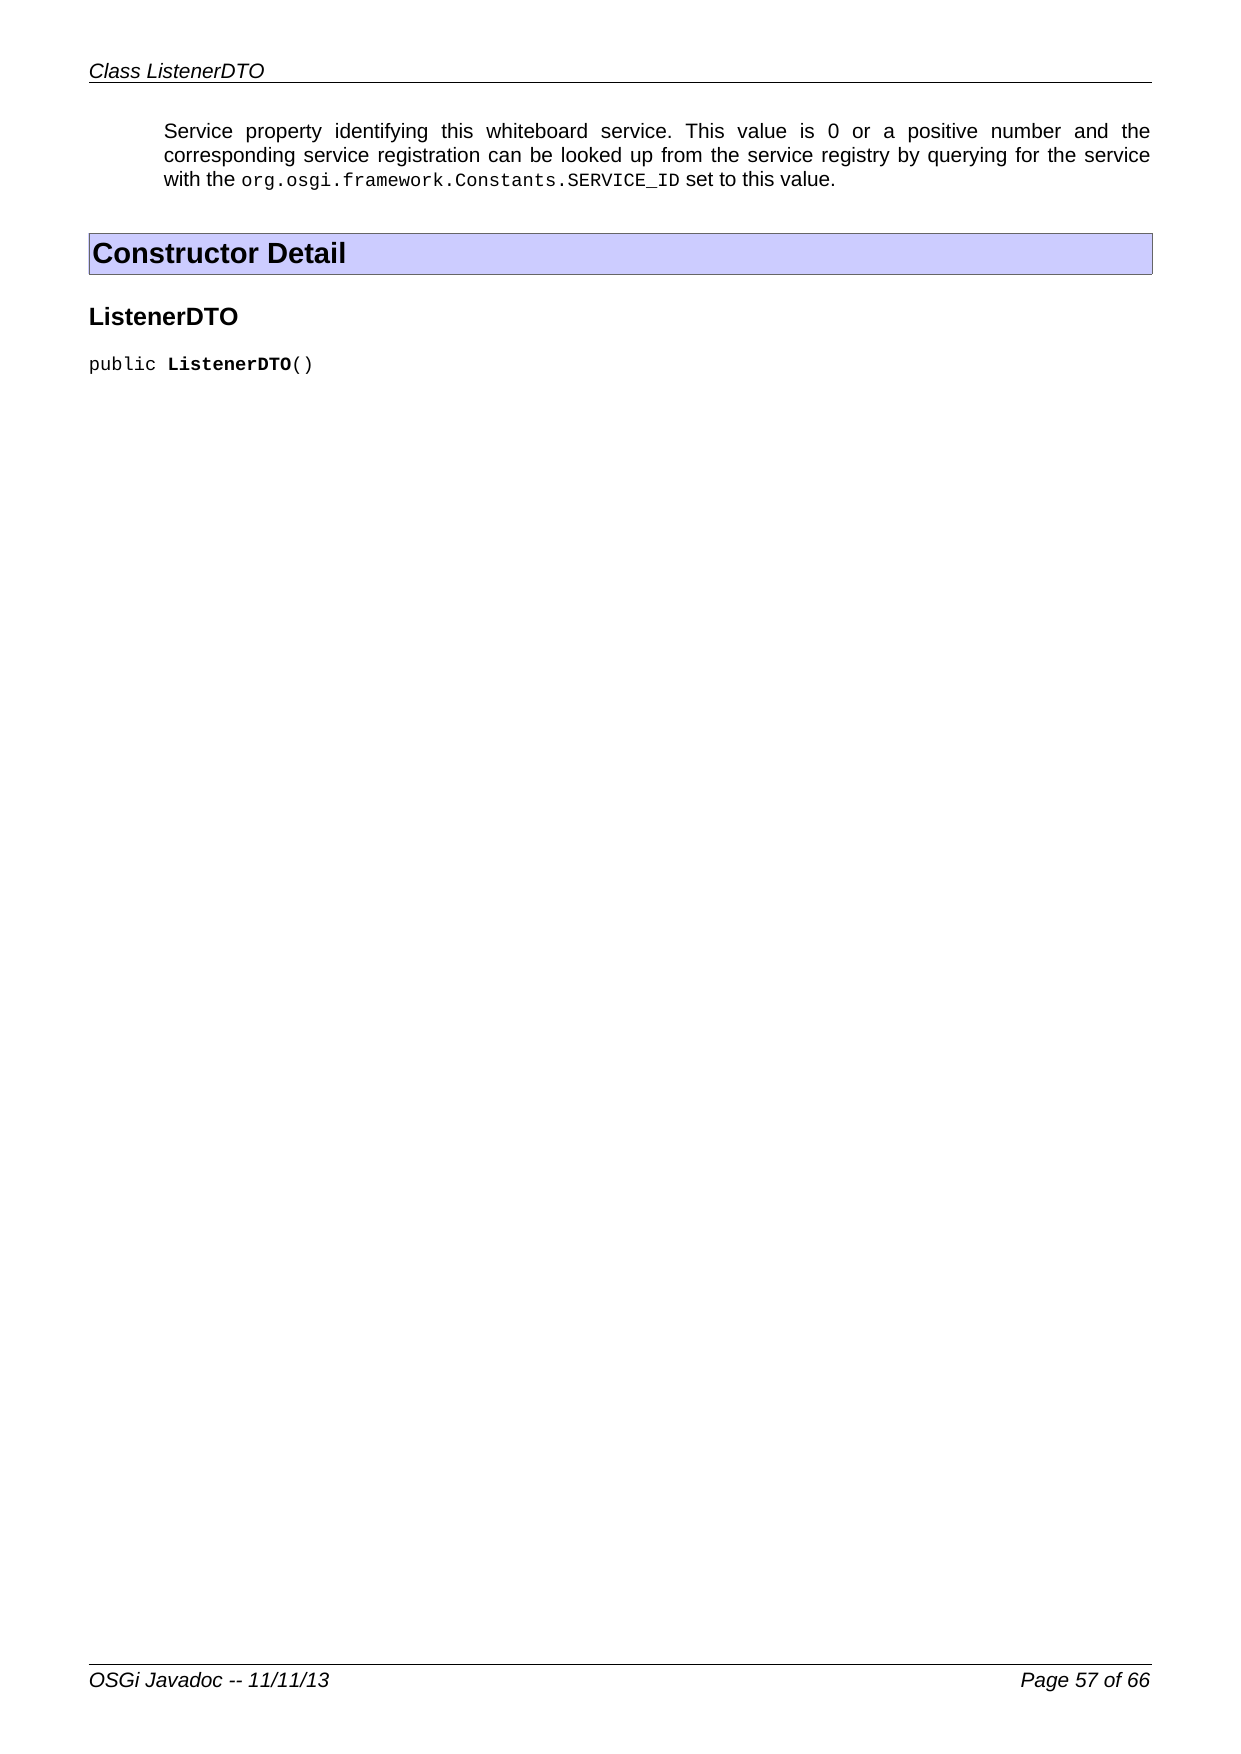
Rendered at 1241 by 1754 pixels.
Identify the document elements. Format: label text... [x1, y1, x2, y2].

text Service property identifying this whiteboard service. This value is 0 or a positive number and the corresponding service registration can be looked up from the service registry by querying for the service with the org.osgi.framework.Constants.SERVICE_ID set to this value. [163, 118, 1152, 192]
subtitle Constructor Detail [90, 234, 1152, 274]
text public ListenerDTO() [88, 355, 1152, 376]
subtitle ListenerDTO [88, 302, 1152, 331]
